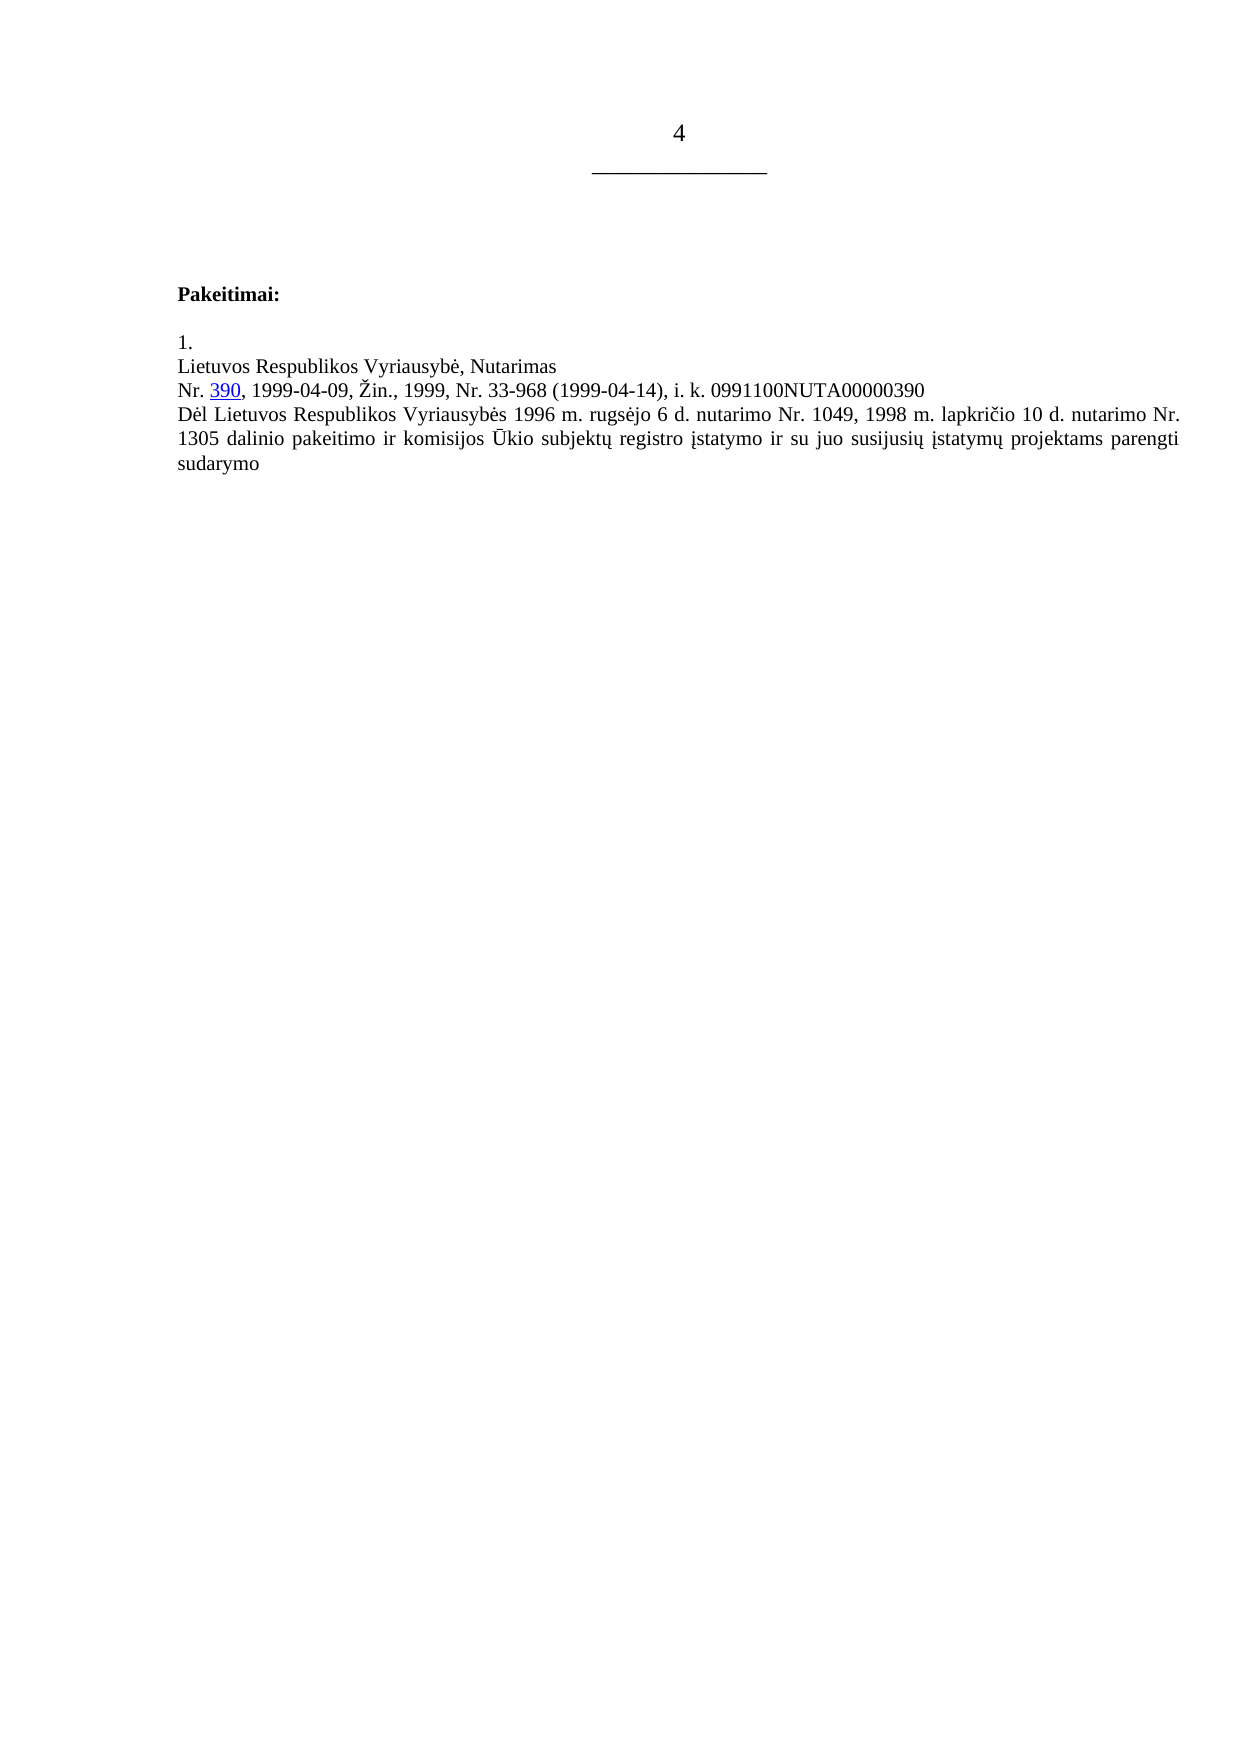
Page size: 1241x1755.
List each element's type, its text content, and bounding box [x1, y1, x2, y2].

text Nr. 390, 1999-04-09, Žin., 1999, Nr. 33-968 (1999-04-14), i. k. 0991100NUTA00000390 [177, 378, 1181, 402]
text ______________ [177, 148, 1181, 176]
text Lietuvos Respublikos Vyriausybė, Nutarimas [177, 354, 1181, 378]
text Pakeitimai: [177, 282, 1181, 306]
text 1. [177, 330, 1181, 354]
text Dėl Lietuvos Respublikos Vyriausybės 1996 m. rugsėjo 6 d. nutarimo Nr. 1049, 1998 m. lapkričio 10 d. nutarimo Nr. 1305 dalinio pakeitimo ir komisijos Ūkio subjektų registro įstatymo ir su juo susijusių įstatymų projektams parengti sudarymo [177, 402, 1181, 474]
